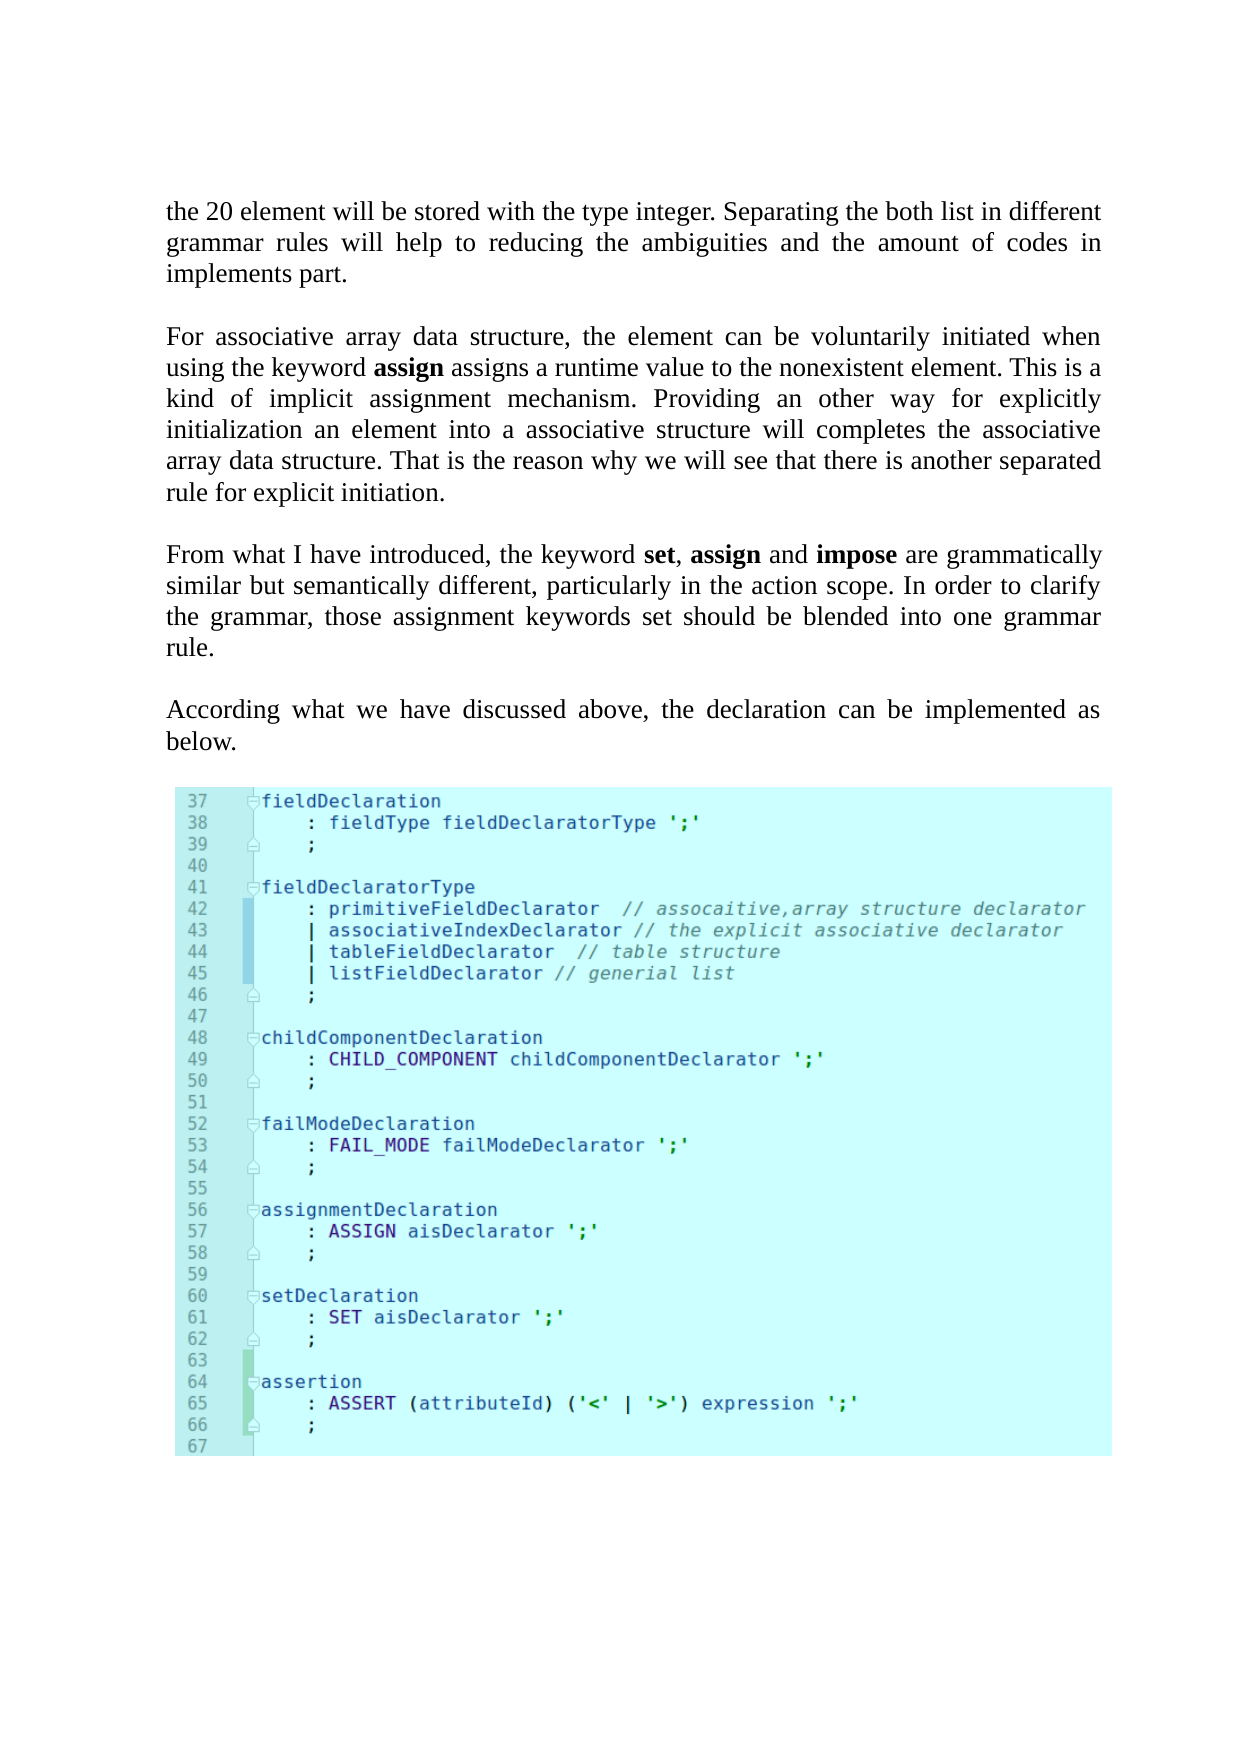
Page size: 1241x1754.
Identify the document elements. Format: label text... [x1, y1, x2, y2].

picture [175, 787, 1112, 1456]
text For associative array data structure, the element can be voluntarily initiated when using the keyword assign assigns a runtime value to the nonexistent element. This is a kind of implicit assignment mechanism. Providing an other way for explicitly initialization an element into a associative structure will completes the associative array data structure. That is the reason why we will see that there is another separated rule for explicit initiation. [166, 320, 1103, 507]
text the 20 element will be stored with the type integer. Separating the both list in different grammar rules will help to reducing the ambiguities and the amount of codes in implements part. [166, 195, 1103, 289]
text From what I have introduced, the keyword set, assign and impose are grammatically similar but semantically different, particularly in the action scope. In order to clarify the grammar, those assignment keywords set should be blended into one grammar rule. [166, 538, 1103, 662]
text According what we have discussed above, the declaration can be implemented as below. [166, 694, 1103, 756]
